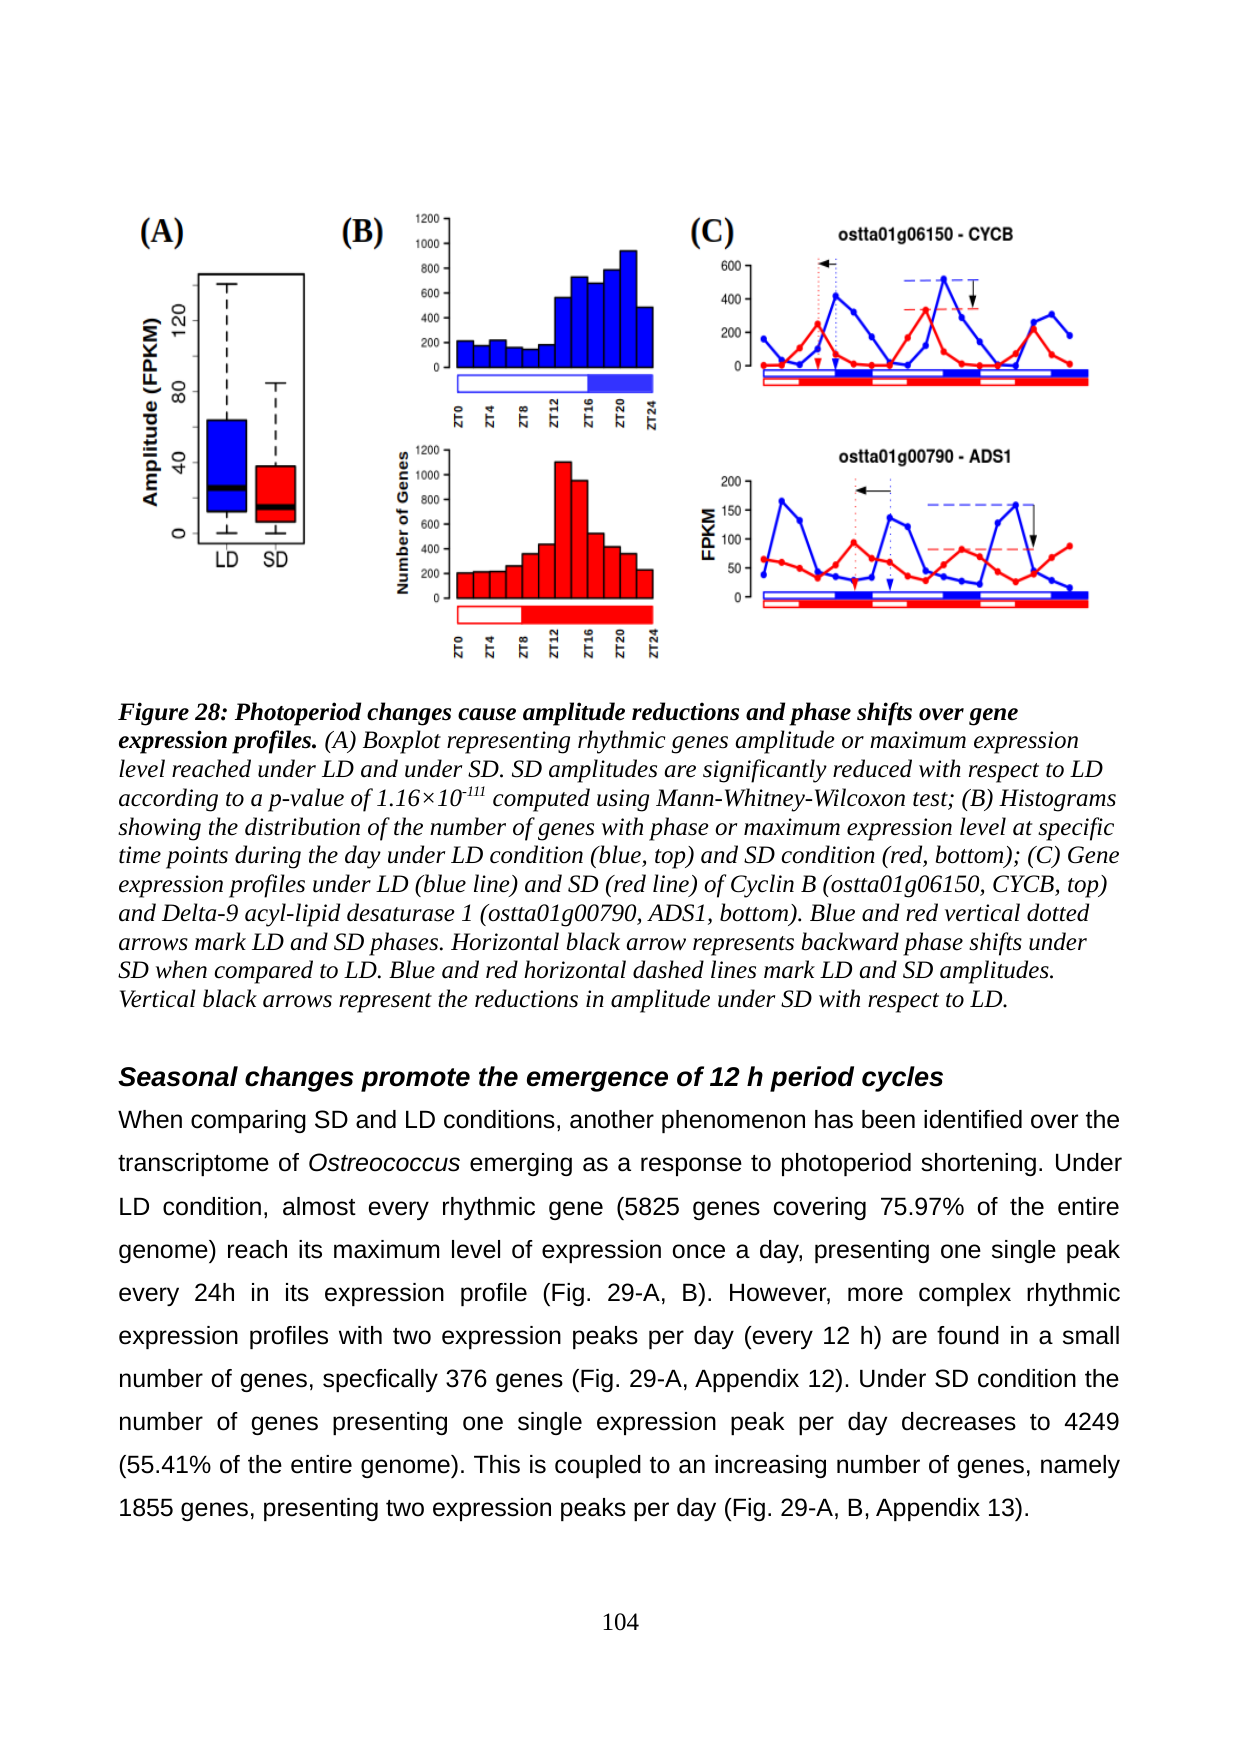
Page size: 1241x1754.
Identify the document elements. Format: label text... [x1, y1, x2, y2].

text Figure 28: Photoperiod changes cause amplitude reductions and phase shifts over gene expression profiles. (A) Boxplot representing rhythmic genes amplitude or maximum expression level reached under LD and under SD. SD amplitudes are significantly reduced with respect to LD according to a p-value of 1.16×10-111 computed using Mann-Whitney-Wilcoxon test; (B) Histograms showing the distribution of the number of genes with phase or maximum expression level at specific time points during the day under LD condition (blue, top) and SD condition (red, bottom); (C) Gene expression profiles under LD (blue line) and SD (red line) of Cyclin B (ostta01g06150, CYCB, top) and Delta-9 acyl-lipid desaturase 1 (ostta01g00790, ADS1, bottom). Blue and red vertical dotted arrows mark LD and SD phases. Horizontal black arrow represents backward phase shifts under SD when compared to LD. Blue and red horizontal dashed lines mark LD and SD amplitudes. Vertical black arrows represent the reductions in amplitude under SD with respect to LD. [118, 697, 1122, 1013]
subtitle Seasonal changes promote the emergence of 12 h period cycles [118, 1013, 1122, 1093]
text When comparing SD and LD conditions, another phenomenon has been identified over the transcriptome of Ostreococcus emerging as a response to photoperiod shortening. Under LD condition, almost every rhythmic gene (5825 genes covering 75.97% of the entire genome) reach its maximum level of expression once a day, presenting one single peak every 24h in its expression profile (Fig. 29-A, B). However, more complex rhythmic expression profiles with two expression peaks per day (every 12 h) are found in a small number of genes, specfically 376 genes (Fig. 29-A, Appendix 12). Under SD condition the number of genes presenting one single expression peak per day decreases to 4249 (55.41% of the entire genome). This is coupled to an increasing number of genes, namely 1855 genes, presenting two expression peaks per day (Fig. 29-A, B, Appendix 13). [118, 1105, 1122, 1522]
picture [98, 188, 1143, 697]
subtitle [118, 176, 1122, 188]
